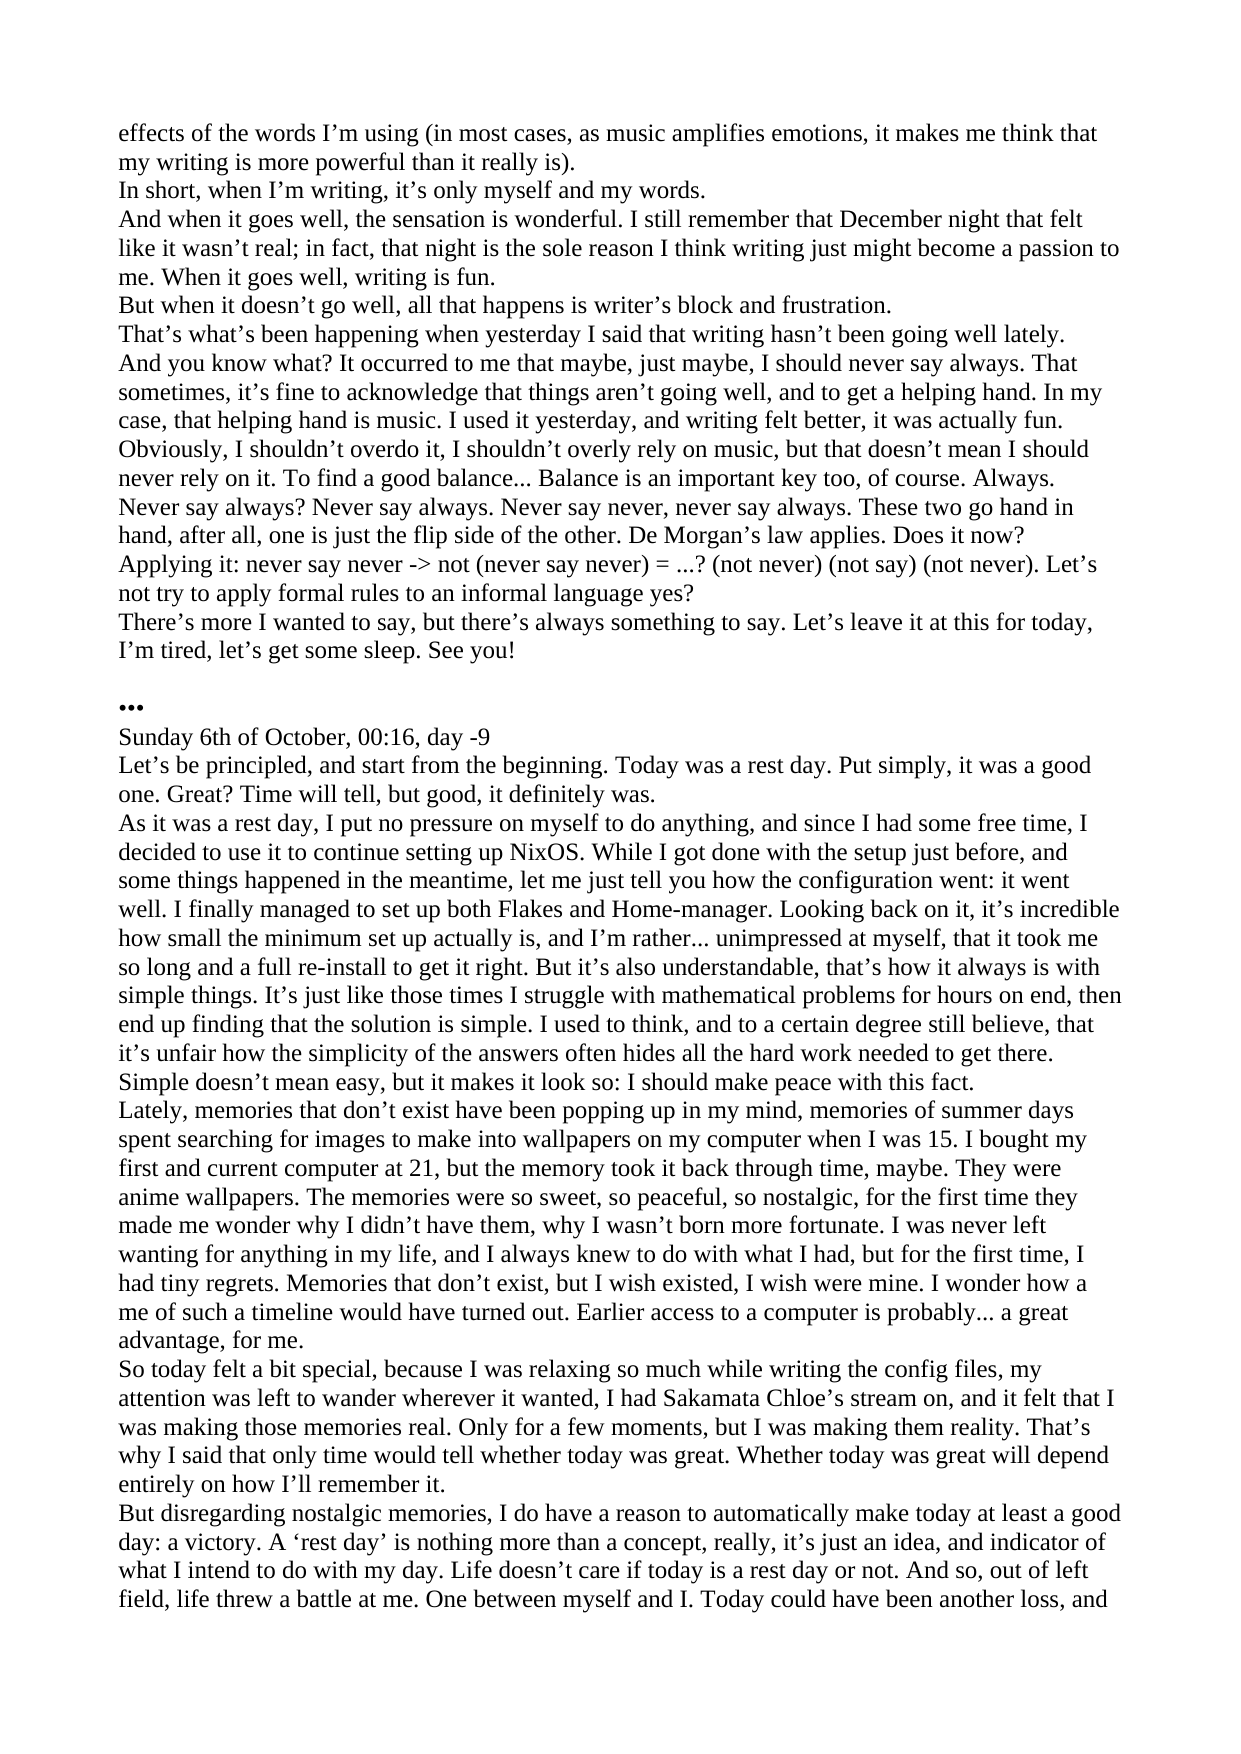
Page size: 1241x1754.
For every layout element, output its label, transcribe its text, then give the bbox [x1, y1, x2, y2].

text As it was a rest day, I put no pressure on myself to do anything, and since I had some free time, I decided to use it to continue setting up NixOS. While I got done with the setup just before, and some things happened in the meantime, let me just tell you how the configuration went: it went well. I finally managed to set up both Flakes and Home-manager. Looking back on it, it’s incredible how small the minimum set up actually is, and I’m rather... unimpressed at myself, that it took me so long and a full re-install to get it right. But it’s also understandable, that’s how it always is with simple things. It’s just like those times I struggle with mathematical problems for hours on end, then end up finding that the solution is simple. I used to think, and to a certain degree still believe, that it’s unfair how the simplicity of the answers often hides all the hard work needed to get there. Simple doesn’t mean easy, but it makes it look so: I should make peace with this fact. [118, 808, 1122, 1096]
text Sunday 6th of October, 00:16, day -9 [118, 722, 1122, 751]
text Never say always? Never say always. Never say never, never say always. These two go hand in hand, after all, one is just the flip side of the other. De Morgan’s law applies. Does it now? Applying it: never say never -> not (never say never) = ...? (not never) (not say) (not never). Let’s not try to apply formal rules to an informal language yes? [118, 492, 1122, 607]
text But disregarding nostalgic memories, I do have a reason to automatically make today at least a good day: a victory. A ‘rest day’ is nothing more than a concept, really, it’s just an idea, and indicator of what I intend to do with my day. Life doesn’t care if today is a rest day or not. And so, out of left field, life threw a battle at me. One between myself and I. Today could have been another loss, and [118, 1498, 1122, 1613]
text And when it goes well, the sensation is wonderful. I still remember that December night that felt like it wasn’t real; in fact, that night is the sole reason I think writing just might become a passion to me. When it goes well, writing is fun. [118, 204, 1122, 291]
text Lately, memories that don’t exist have been popping up in my mind, memories of summer days spent searching for images to make into wallpapers on my computer when I was 15. I bought my first and current computer at 21, but the memory took it back through time, maybe. They were anime wallpapers. The memories were so sweet, so peaceful, so nostalgic, for the first time they made me wonder why I didn’t have them, why I wasn’t born more fortunate. I was never left wanting for anything in my life, and I always knew to do with what I had, but for the first time, I had tiny regrets. Memories that don’t exist, but I wish existed, I wish were mine. I wonder how a me of such a timeline would have turned out. Earlier access to a computer is probably... a great advantage, for me. [118, 1096, 1122, 1354]
text Let’s be principled, and start from the beginning. Today was a rest day. Put simply, it was a good one. Great? Time will tell, but good, it definitely was. [118, 751, 1122, 808]
text So today felt a bit special, because I was relaxing so much while writing the config files, my attention was left to wander wherever it wanted, I had Sakamata Chloe’s stream on, and it felt that I was making those memories real. Only for a few moments, but I was making them reality. That’s why I said that only time would tell whether today was great. Whether today was great will depend entirely on how I’ll remember it. [118, 1354, 1122, 1498]
text That’s what’s been happening when yesterday I said that writing hasn’t been going well lately. [118, 319, 1122, 348]
text effects of the words I’m using (in most cases, as music amplifies emotions, it makes me think that my writing is more powerful than it really is). [118, 118, 1122, 176]
text And you know what? It occurred to me that maybe, just maybe, I should never say always. That sometimes, it’s fine to acknowledge that things aren’t going well, and to get a helping hand. In my case, that helping hand is music. I used it yesterday, and writing felt better, it was actually fun. Obviously, I shouldn’t overdo it, I shouldn’t overly rely on music, but that doesn’t mean I should never rely on it. To find a good balance... Balance is an important key too, of course. Always. [118, 348, 1122, 492]
text In short, when I’m writing, it’s only myself and my words. [118, 176, 1122, 204]
text There’s more I wanted to say, but there’s always something to say. Let’s leave it at this for today, I’m tired, let’s get some sleep. See you! [118, 607, 1122, 664]
text But when it doesn’t go well, all that happens is writer’s block and frustration. [118, 291, 1122, 319]
text ••• [118, 693, 1122, 722]
